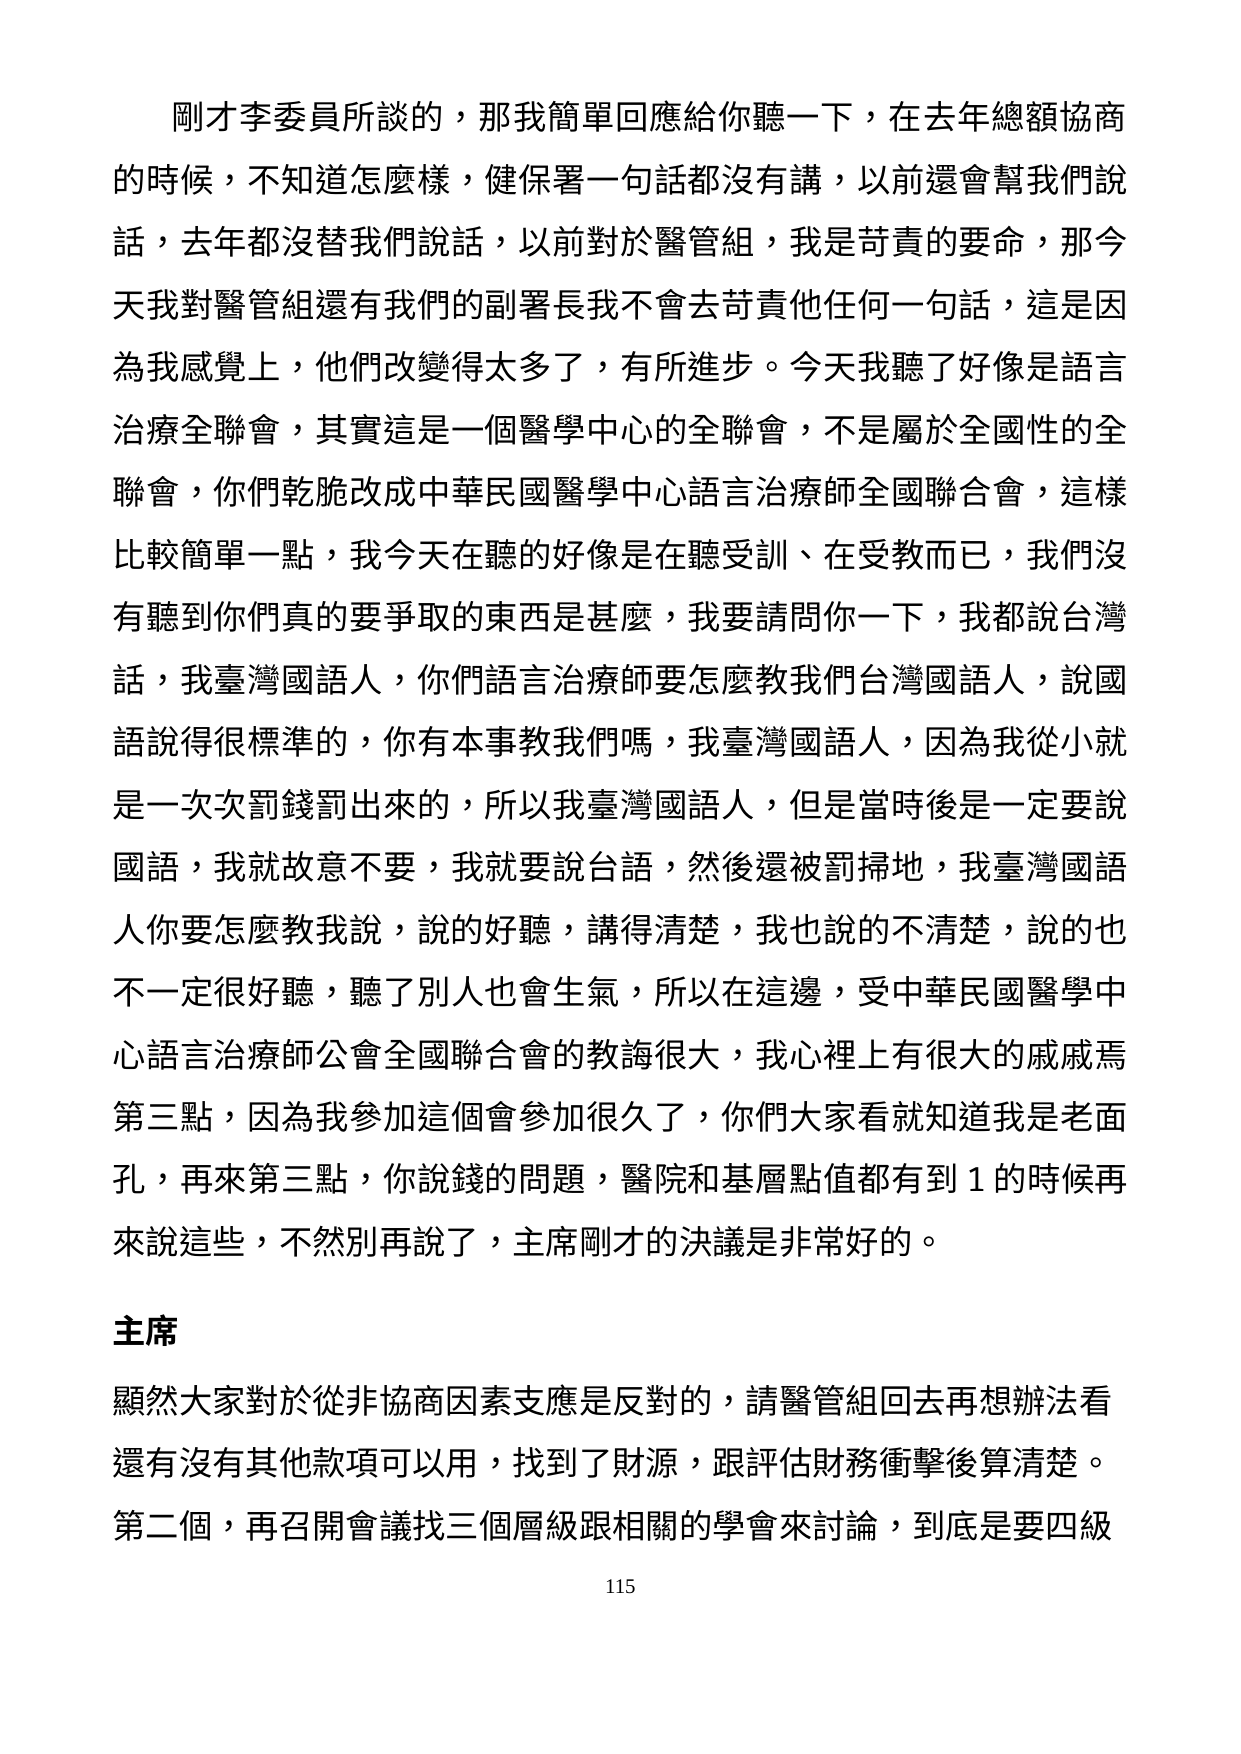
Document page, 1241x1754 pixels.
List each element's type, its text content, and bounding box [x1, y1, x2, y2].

text 主席 [112, 1287, 1128, 1349]
text 剛才李委員所談的，那我簡單回應給你聽一下，在去年總額協商的時候，不知道怎麼樣，健保署一句話都沒有講，以前還會幫我們說話，去年都沒替我們說話，以前對於醫管組，我是苛責的要命，那今天我對醫管組還有我們的副署長我不會去苛責他任何一句話，這是因為我感覺上，他們改變得太多了，有所進步。今天我聽了好像是語言治療全聯會，其實這是一個醫學中心的全聯會，不是屬於全國性的全聯會，你們乾脆改成中華民國醫學中心語言治療師全國聯合會，這樣比較簡單一點，我今天在聽的好像是在聽受訓、在受教而已，我們沒有聽到你們真的要爭取的東西是甚麼，我要請問你一下，我都說台灣話，我臺灣國語人，你們語言治療師要怎麼教我們台灣國語人，說國語說得很標準的，你有本事教我們嗎，我臺灣國語人，因為我從小就是一次次罰錢罰出來的，所以我臺灣國語人，但是當時後是一定要說國語，我就故意不要，我就要說台語，然後還被罰掃地，我臺灣國語人你要怎麼教我說，說的好聽，講得清楚，我也說的不清楚，說的也不一定很好聽，聽了別人也會生氣，所以在這邊，受中華民國醫學中心語言治療師公會全國聯合會的教誨很大，我心裡上有很大的戚戚焉。第三點，因為我參加這個會參加很久了，你們大家看就知道我是老面孔，再來第三點，你說錢的問題，醫院和基層點值都有到1的時候再來說這些，不然別再說了，主席剛才的決議是非常好的。 [112, 73, 1128, 1261]
text 顯然大家對於從非協商因素支應是反對的，請醫管組回去再想辦法看還有沒有其他款項可以用，找到了財源，跟評估財務衝擊後算清楚。第二個，再召開會議找三個層級跟相關的學會來討論，到底是要四級 [112, 1357, 1128, 1544]
